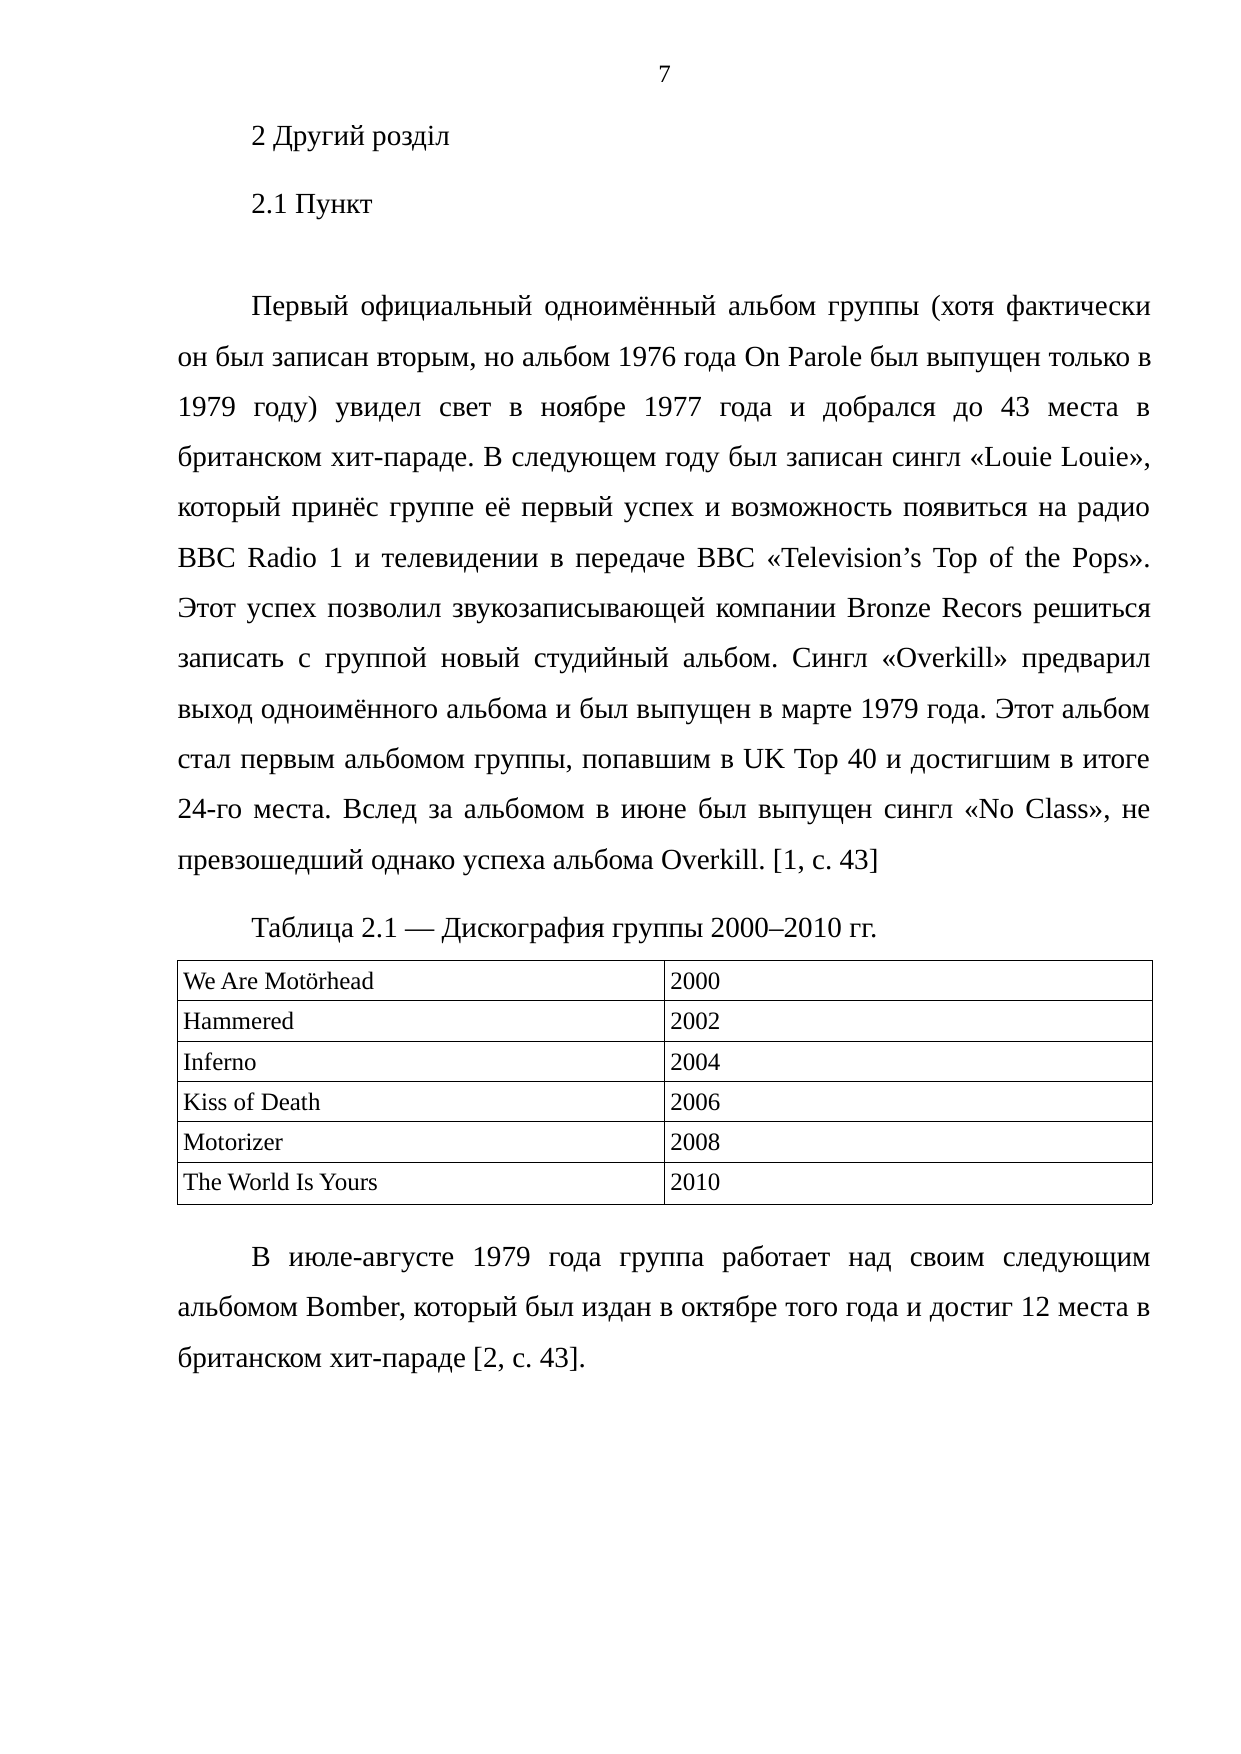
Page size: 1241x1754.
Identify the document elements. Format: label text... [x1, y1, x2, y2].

table_cell 2010 [665, 1163, 1152, 1204]
table_cell Hammered [178, 1001, 664, 1041]
table_header We Are Motörhead [178, 961, 664, 1000]
text В июле-августе 1979 года группа работает над своим следующим альбомом Bomber, который был издан в октябре того года и достиг 12 места в британском хит-параде [2., с. 43]. [177, 1239, 1152, 1373]
table_cell Inferno [178, 1042, 664, 1081]
table_cell 2008 [665, 1122, 1152, 1162]
table_cell 2006 [665, 1082, 1152, 1121]
text Таблица 2.1 — Дискография группы 2000–2010 гг. [177, 910, 1152, 943]
text Первый официальный одноимённый альбом группы (хотя фактически он был записан вторым, но альбом 1976 года On Parole был выпущен только в 1979 году) увидел свет в ноябре 1977 года и добрался до 43 места в британском хит-параде. В следующем году был записан сингл «Louie Louie», который принёс группе её первый успех и возможность появиться на радио BBC Radio 1 и телевидении в передаче BBC «Television’s Top of the Pops». Этот успех позволил звукозаписывающей компании Bronze Recors решиться записать с группой новый студийный альбом. Сингл «Overkill» предварил выход одноимённого альбома и был выпущен в марте 1979 года. Этот альбом стал первым альбомом группы, попавшим в UK Top 40 и достигшим в итоге 24-го места. Вслед за альбомом в июне был выпущен сингл «No Class», не превзошедший однако успеха альбома Overkill. [1., с. 43] [177, 288, 1152, 875]
table_cell Motorizer [178, 1122, 664, 1162]
subtitle 2 Другий розділ [177, 118, 1152, 152]
table_cell Kiss of Death [178, 1082, 664, 1121]
table_header 2000 [665, 961, 1152, 1000]
table_cell The World Is Yours [178, 1163, 664, 1204]
table_cell 2002 [665, 1001, 1152, 1041]
subtitle 2.1 Пункт [177, 186, 1152, 219]
table_cell 2004 [665, 1042, 1152, 1081]
